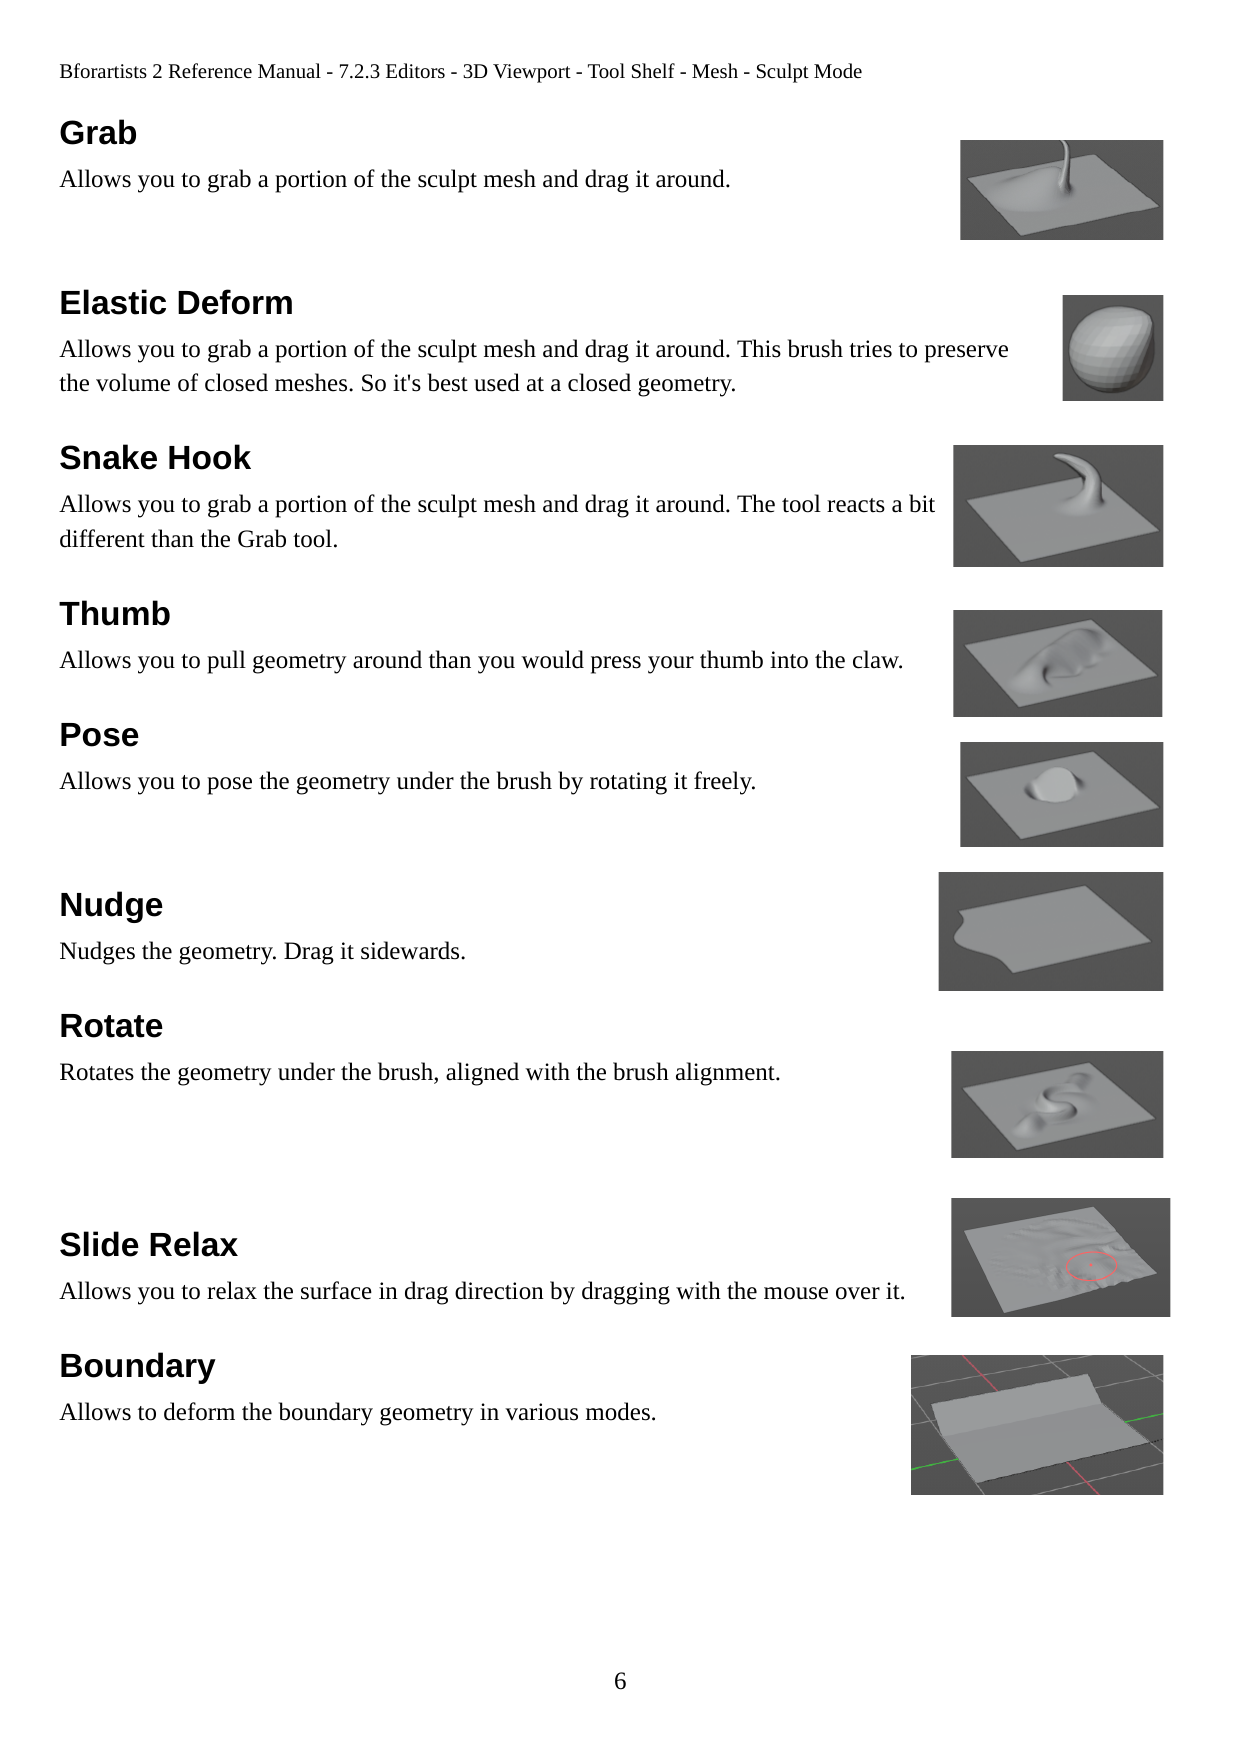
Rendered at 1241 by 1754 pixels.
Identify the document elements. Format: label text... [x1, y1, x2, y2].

subtitle Elastic Deform [59, 283, 1181, 321]
picture [938, 872, 1164, 991]
text Allows to deform the boundary geometry in various modes. [59, 1397, 911, 1426]
text Allows you to grab a portion of the sculpt mesh and drag it around. The tool reacts a bit different than the Grab tool. [59, 489, 953, 553]
subtitle Nudge [59, 885, 938, 923]
subtitle Slide Relax [59, 1225, 951, 1264]
subtitle [1164, 885, 1181, 923]
picture [951, 1051, 1164, 1158]
picture [960, 742, 1164, 847]
text Allows you to grab a portion of the sculpt mesh and drag it around. This brush tries to preserve the volume of closed meshes. So it's best used at a closed geometry. [59, 334, 1062, 397]
picture [960, 140, 1164, 240]
text Allows you to grab a portion of the sculpt mesh and drag it around. [59, 164, 960, 192]
subtitle Pose [59, 715, 1181, 753]
text Nudges the geometry. Drag it sidewards. [59, 936, 938, 965]
picture [951, 1198, 1171, 1317]
subtitle Grab [59, 113, 1181, 151]
text Rotates the geometry under the brush, aligned with the brush alignment. [59, 1057, 951, 1086]
subtitle Boundary [59, 1346, 1181, 1385]
subtitle [1171, 1225, 1181, 1264]
subtitle Rotate [59, 1006, 1181, 1044]
text Allows you to pull geometry around than you would press your thumb into the claw. [59, 645, 953, 674]
picture [953, 445, 1164, 567]
text Allows you to pose the geometry under the brush by rotating it freely. [59, 766, 960, 795]
subtitle Thumb [59, 594, 1181, 632]
picture [1062, 295, 1164, 401]
subtitle Snake Hook [59, 438, 1181, 477]
picture [953, 610, 1163, 717]
text Allows you to relax the surface in drag direction by dragging with the mouse over it. [59, 1276, 951, 1305]
picture [911, 1355, 1164, 1495]
